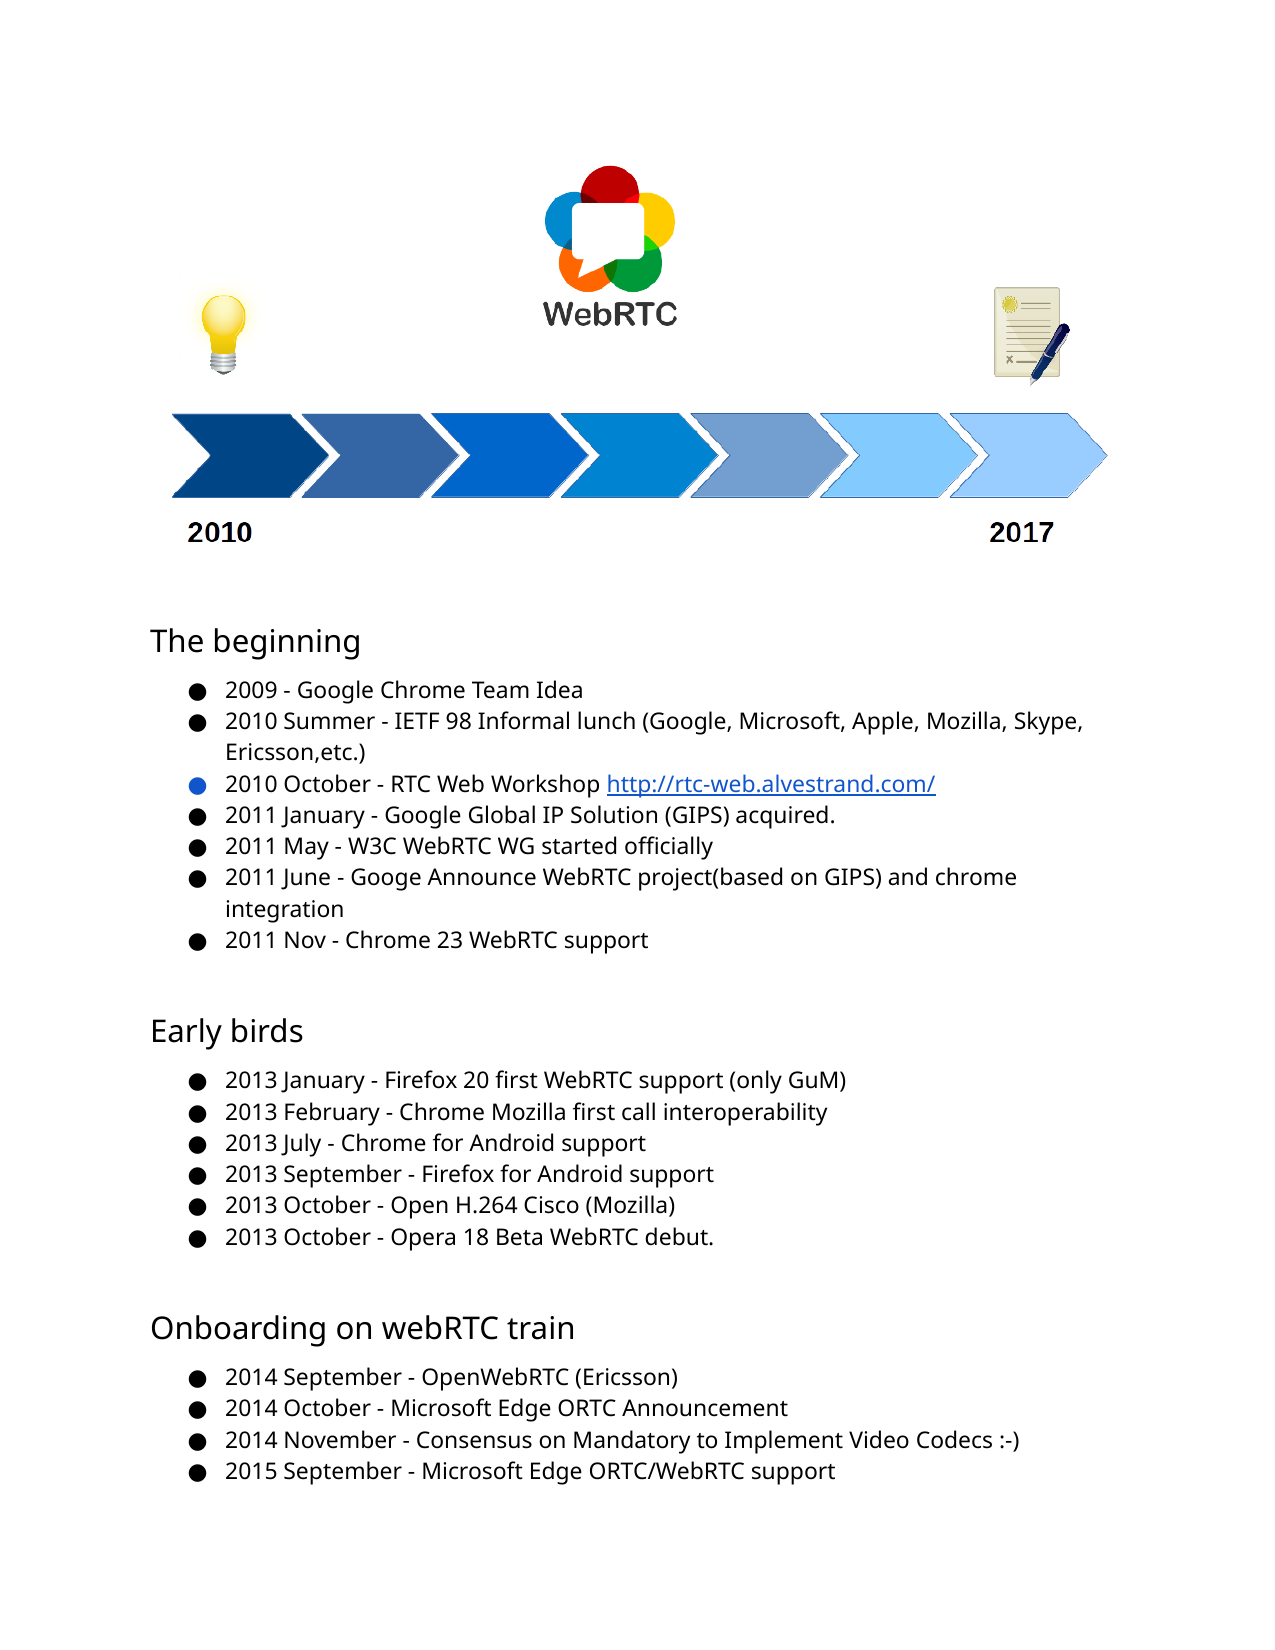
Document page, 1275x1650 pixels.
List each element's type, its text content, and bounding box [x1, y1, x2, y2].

list 2011 June - Googe Announce WebRTC project(based on GIPS) and chrome integration [187, 861, 1125, 924]
list 2014 November - Consensus on Mandatory to Implement Video Codecs :-) [187, 1424, 1125, 1455]
list 2011 May - W3C WebRTC WG started officially [187, 830, 1125, 861]
subtitle Early birds [150, 1009, 1125, 1052]
list 2013 September - Firefox for Android support [187, 1158, 1125, 1189]
list 2010 October - RTC Web Workshop http://rtc-web.alvestrand.com/ [187, 768, 1125, 799]
list 2014 October - Microsoft Edge ORTC Announcement [187, 1392, 1125, 1424]
list 2013 July - Chrome for Android support [187, 1127, 1125, 1158]
list 2013 October - Open H.264 Cisco (Mozilla) [187, 1189, 1125, 1221]
subtitle The beginning [150, 619, 1125, 661]
list 2009 - Google Chrome Team Idea [187, 674, 1125, 705]
list 2011 Nov - Chrome 23 WebRTC support [187, 924, 1125, 955]
list 2011 January - Google Global IP Solution (GIPS) acquired. [187, 799, 1125, 830]
subtitle Onboarding on webRTC train [150, 1306, 1125, 1349]
list 2013 October - Opera 18 Beta WebRTC debut. [187, 1221, 1125, 1252]
list 2015 September - Microsoft Edge ORTC/WebRTC support [187, 1455, 1125, 1486]
list 2014 September - OpenWebRTC (Ericsson) [187, 1361, 1125, 1392]
list 2013 February - Chrome Mozilla first call interoperability [187, 1096, 1125, 1127]
list 2013 January - Firefox 20 first WebRTC support (only GuM) [187, 1064, 1125, 1096]
picture [150, 150, 1125, 565]
list 2010 Summer - IETF 98 Informal lunch (Google, Microsoft, Apple, Mozilla, Skype, Ericsson,etc.) [187, 705, 1125, 768]
